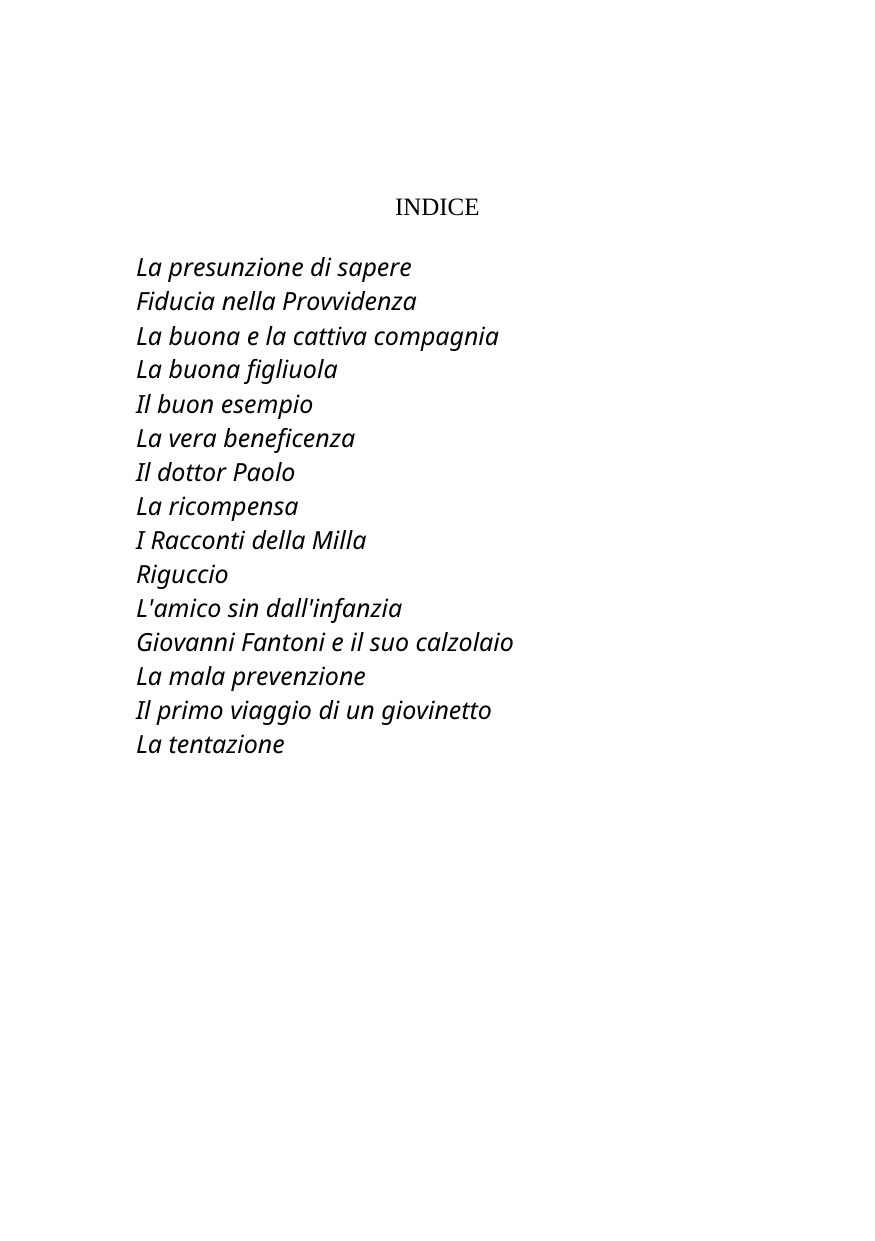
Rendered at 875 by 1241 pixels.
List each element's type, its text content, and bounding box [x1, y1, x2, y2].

text La buona e la cattiva compagnia [106, 318, 768, 352]
text La ricompensa [106, 488, 768, 522]
text Fiducia nella Provvidenza [106, 284, 768, 318]
text La vera beneficenza [106, 420, 768, 454]
text L'amico sin dall'infanzia [106, 591, 768, 625]
text La presunzione di sapere [106, 250, 768, 284]
text Il primo viaggio di un giovinetto [106, 693, 768, 727]
text La buona figliuola [106, 352, 768, 386]
text La tentazione [106, 727, 768, 761]
text I Racconti della Milla [106, 522, 768, 557]
text Giovanni Fantoni e il suo calzolaio [106, 625, 768, 659]
text Il dottor Paolo [106, 454, 768, 488]
text Il buon esempio [106, 386, 768, 420]
text La mala prevenzione [106, 659, 768, 693]
text INDICE [106, 192, 768, 221]
text Riguccio [106, 557, 768, 591]
